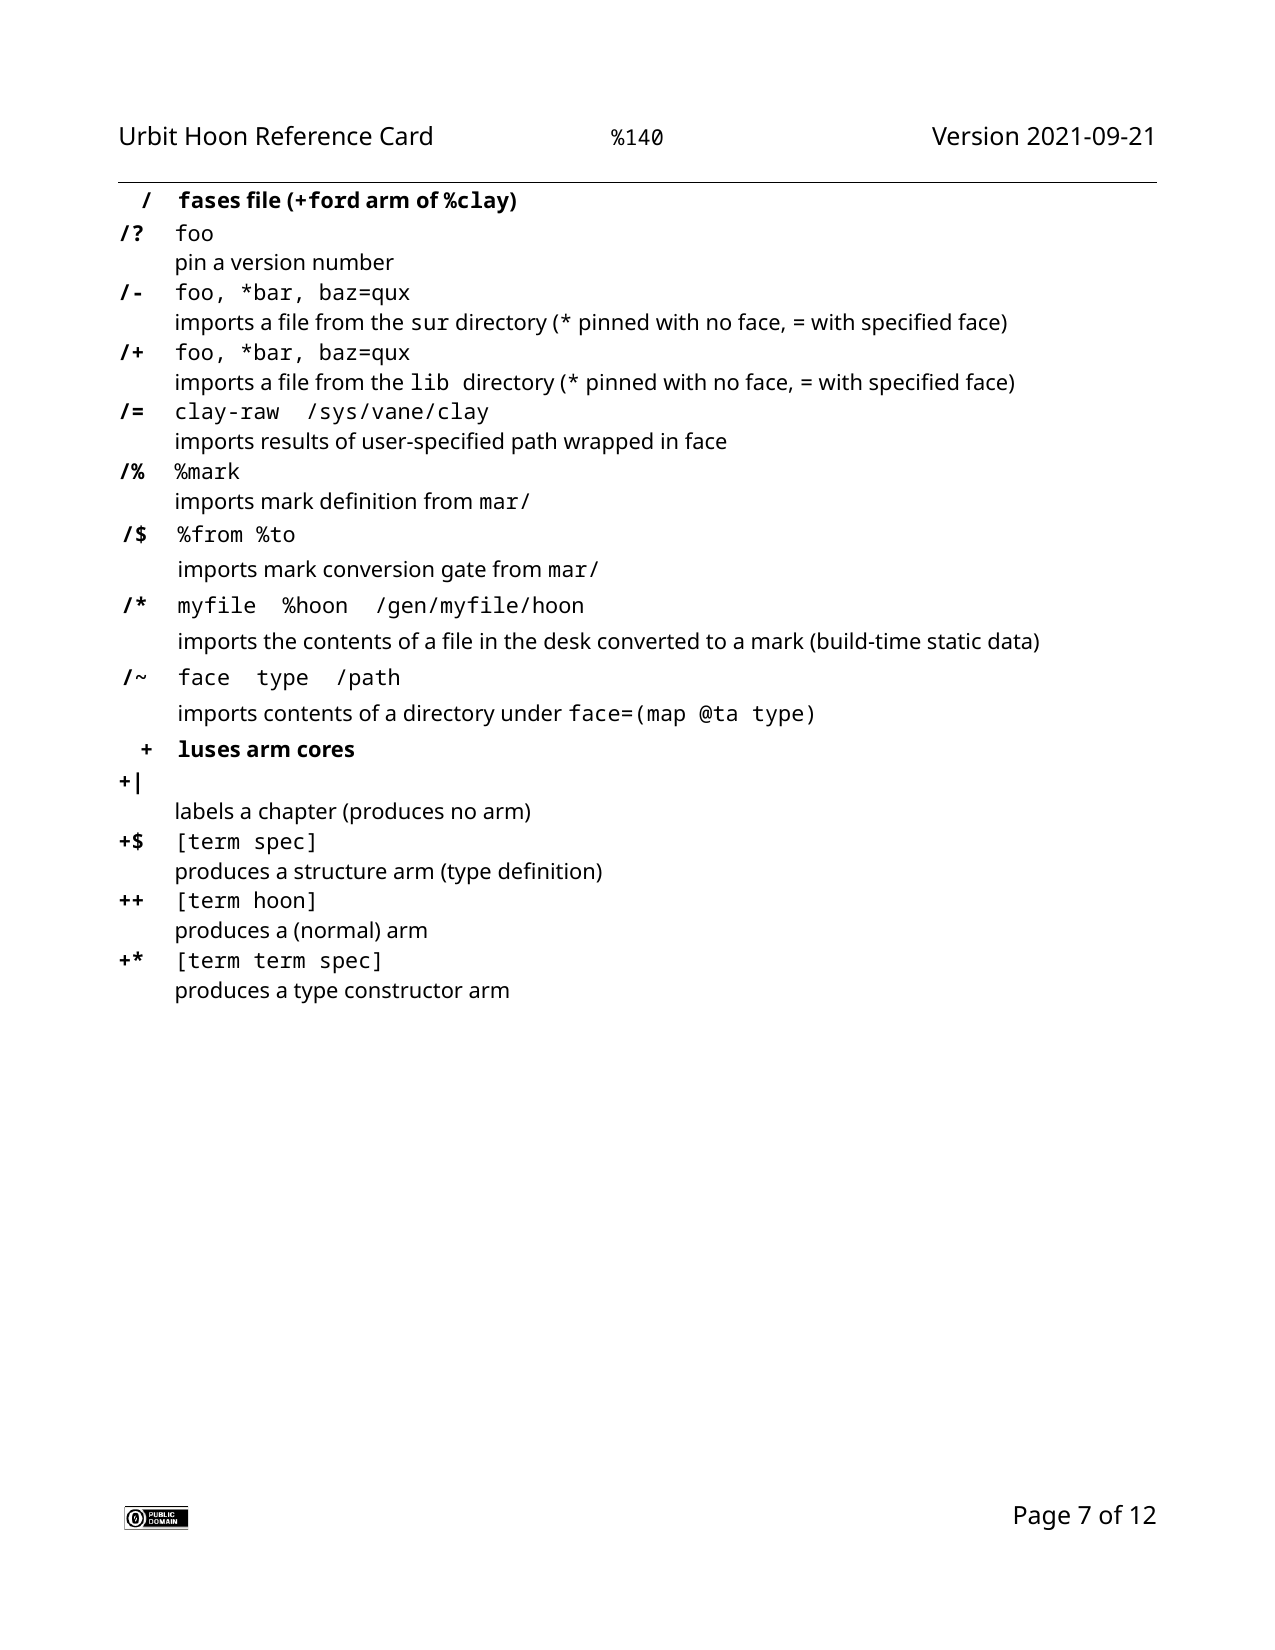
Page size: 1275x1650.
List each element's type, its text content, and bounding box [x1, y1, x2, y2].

table_cell imports a file from the lib directory (* pinned with no face, = with specified face) [174, 367, 1157, 396]
table_cell imports results of user-specified path wrapped in face [174, 426, 1157, 456]
table_cell /% [118, 456, 174, 486]
table_cell fases file (+ford arm of %clay) [174, 183, 1157, 218]
table_cell foo [174, 218, 1157, 247]
table_cell [term term spec] [174, 945, 1157, 975]
table_cell /$ [118, 516, 174, 551]
table_cell [118, 248, 174, 277]
table_cell + [118, 731, 174, 766]
table_cell imports a file from the sur directory (* pinned with no face, = with specified face) [174, 307, 1157, 337]
table_cell [174, 766, 1157, 796]
table_cell %mark [174, 456, 1157, 486]
table_cell +| [118, 766, 174, 796]
table_cell face type /path [174, 659, 1157, 695]
table_cell /= [118, 396, 174, 426]
table_cell imports the contents of a file in the desk converted to a mark (build-time static data) [174, 623, 1157, 659]
table_cell /- [118, 277, 174, 307]
table_cell [118, 796, 174, 826]
table_cell foo, *bar, baz=qux [174, 337, 1157, 367]
table_cell luses arm cores [174, 731, 1157, 766]
table_cell [118, 367, 174, 396]
table_cell [118, 856, 174, 886]
table_cell [118, 975, 174, 1005]
table_cell [118, 486, 174, 516]
picture [124, 1506, 189, 1530]
table_cell produces a (normal) arm [174, 915, 1157, 945]
table_cell %from %to [174, 516, 1157, 551]
table_cell imports contents of a directory under face=(map @ta type) [174, 695, 1157, 731]
table_cell imports mark conversion gate from mar/ [174, 551, 1157, 587]
table_cell myfile %hoon /gen/myfile/hoon [174, 587, 1157, 623]
table_cell [term spec] [174, 826, 1157, 856]
table_cell +* [118, 945, 174, 975]
table_cell [118, 623, 174, 659]
table_cell produces a structure arm (type definition) [174, 856, 1157, 886]
table_cell /* [118, 587, 174, 623]
table_cell [118, 426, 174, 456]
table_cell imports mark definition from mar/ [174, 486, 1157, 516]
table_cell +$ [118, 826, 174, 856]
table_cell pin a version number [174, 248, 1157, 277]
table_cell [118, 915, 174, 945]
table_cell [term hoon] [174, 886, 1157, 915]
table_cell [118, 551, 174, 587]
table_cell [118, 307, 174, 337]
table_cell /~ [118, 659, 174, 695]
table_cell clay-raw /sys/vane/clay [174, 396, 1157, 426]
table_cell [118, 695, 174, 731]
table_cell / [118, 183, 174, 218]
table_cell produces a type constructor arm [174, 975, 1157, 1005]
table_cell labels a chapter (produces no arm) [174, 796, 1157, 826]
table_cell /? [118, 218, 174, 247]
table_cell ++ [118, 886, 174, 915]
table_cell foo, *bar, baz=qux [174, 277, 1157, 307]
table_cell /+ [118, 337, 174, 367]
